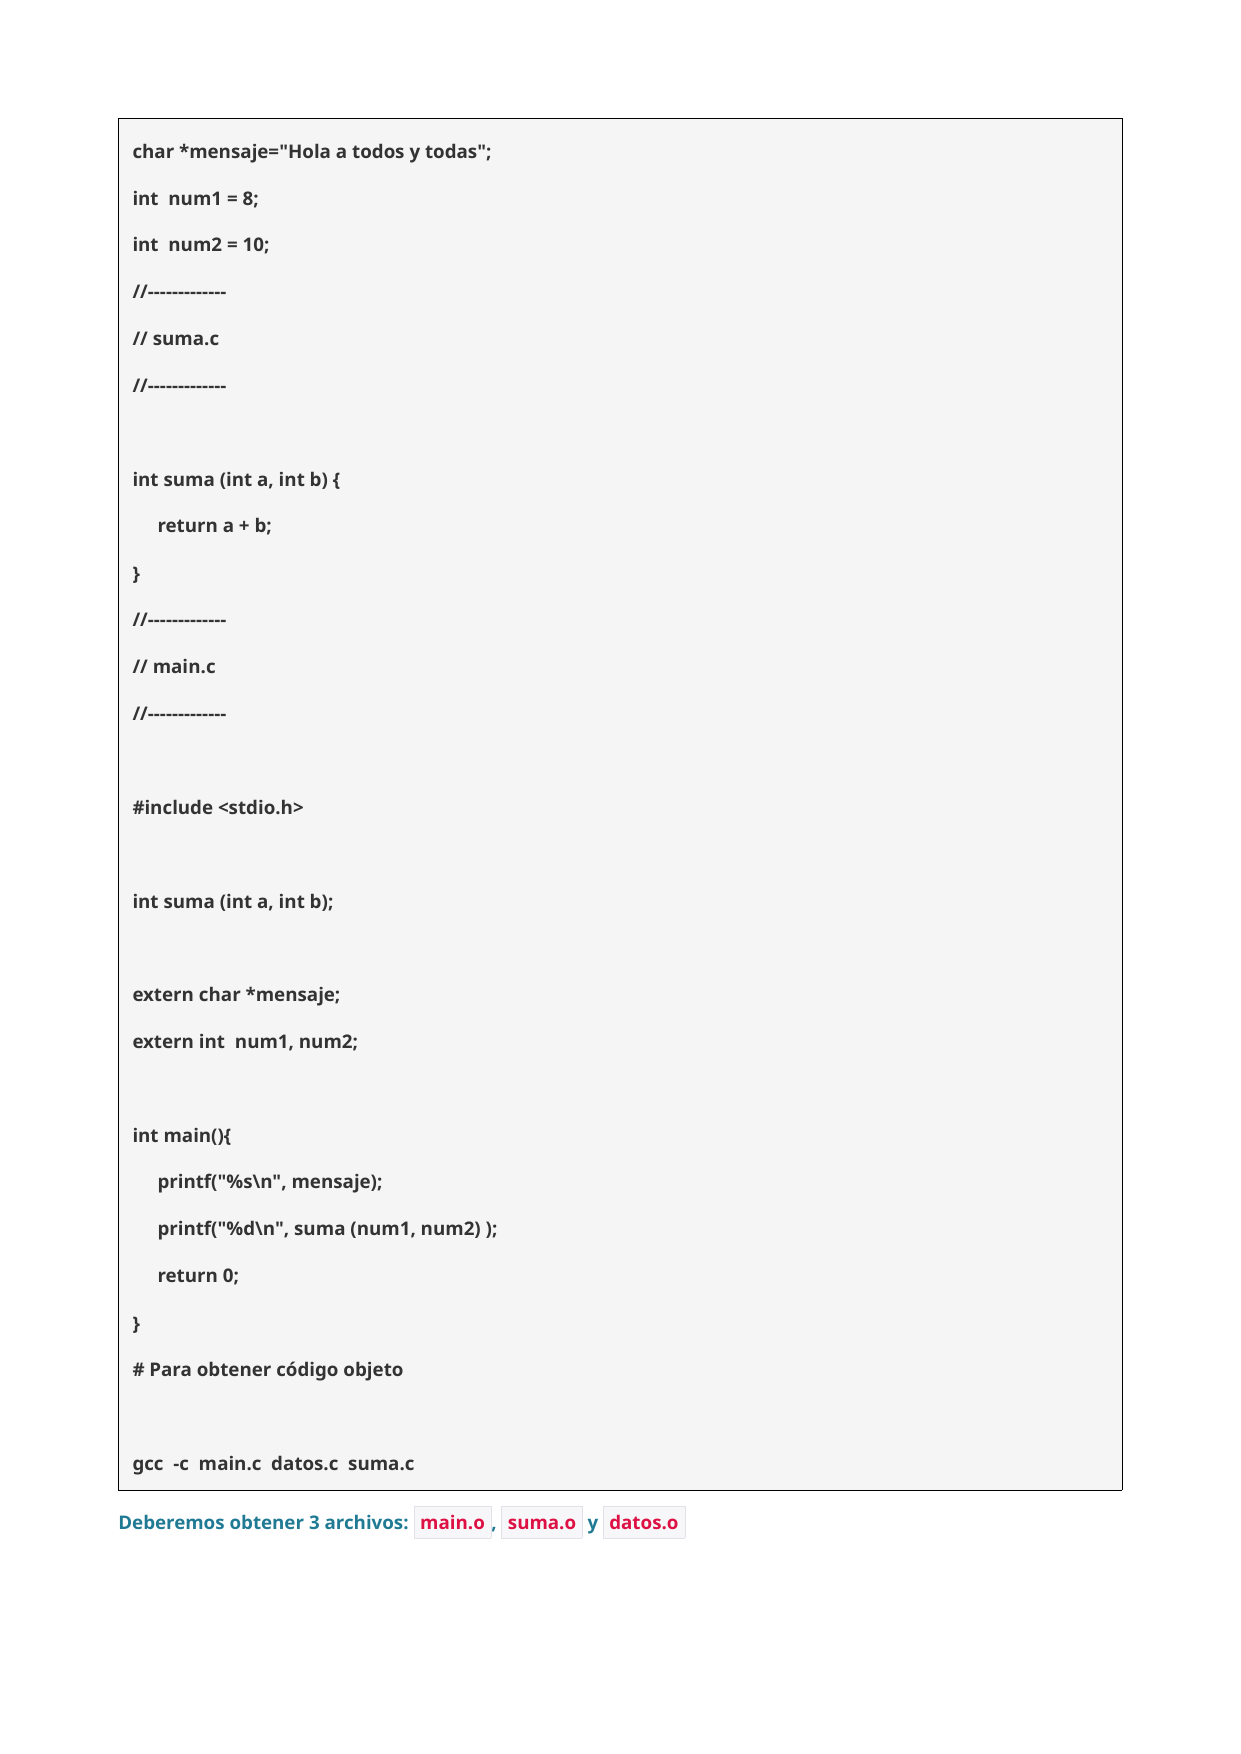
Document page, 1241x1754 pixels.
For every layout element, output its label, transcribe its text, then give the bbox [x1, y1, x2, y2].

list gcc -c main.c datos.c suma.c [119, 1431, 1122, 1490]
list int main(){ [119, 1102, 1122, 1148]
list return 0; [119, 1243, 1122, 1288]
list suma.o [502, 1507, 582, 1538]
list char *mensaje="Hola a todos y todas"; [119, 119, 1122, 163]
list extern char *mensaje; [119, 962, 1122, 1007]
list int num1 = 8; [119, 165, 1122, 210]
list // suma.c [119, 306, 1122, 351]
list int suma (int a, int b) { [119, 446, 1122, 492]
list extern int num1, num2; [119, 1009, 1122, 1054]
list return a + b; [119, 493, 1122, 538]
list #include <stdio.h> [119, 774, 1122, 820]
list } [119, 540, 1122, 585]
list } [119, 1290, 1122, 1335]
list int num2 = 10; [119, 212, 1122, 257]
list //------------- [119, 587, 1122, 632]
list //------------- [119, 352, 1122, 398]
list //------------- [119, 259, 1122, 304]
list int suma (int a, int b); [119, 868, 1122, 913]
list datos.o [604, 1507, 685, 1538]
list # Para obtener código objeto [119, 1337, 1122, 1382]
list //------------- [119, 681, 1122, 726]
list printf("%s\n", mensaje); [119, 1149, 1122, 1195]
list // main.c [119, 634, 1122, 679]
list , [492, 1506, 501, 1538]
list printf("%d\n", suma (num1, num2) ); [119, 1196, 1122, 1242]
list main.o [415, 1507, 491, 1538]
list y [583, 1506, 603, 1538]
list Deberemos obtener 3 archivos: [118, 1506, 414, 1538]
list [686, 1506, 1122, 1538]
